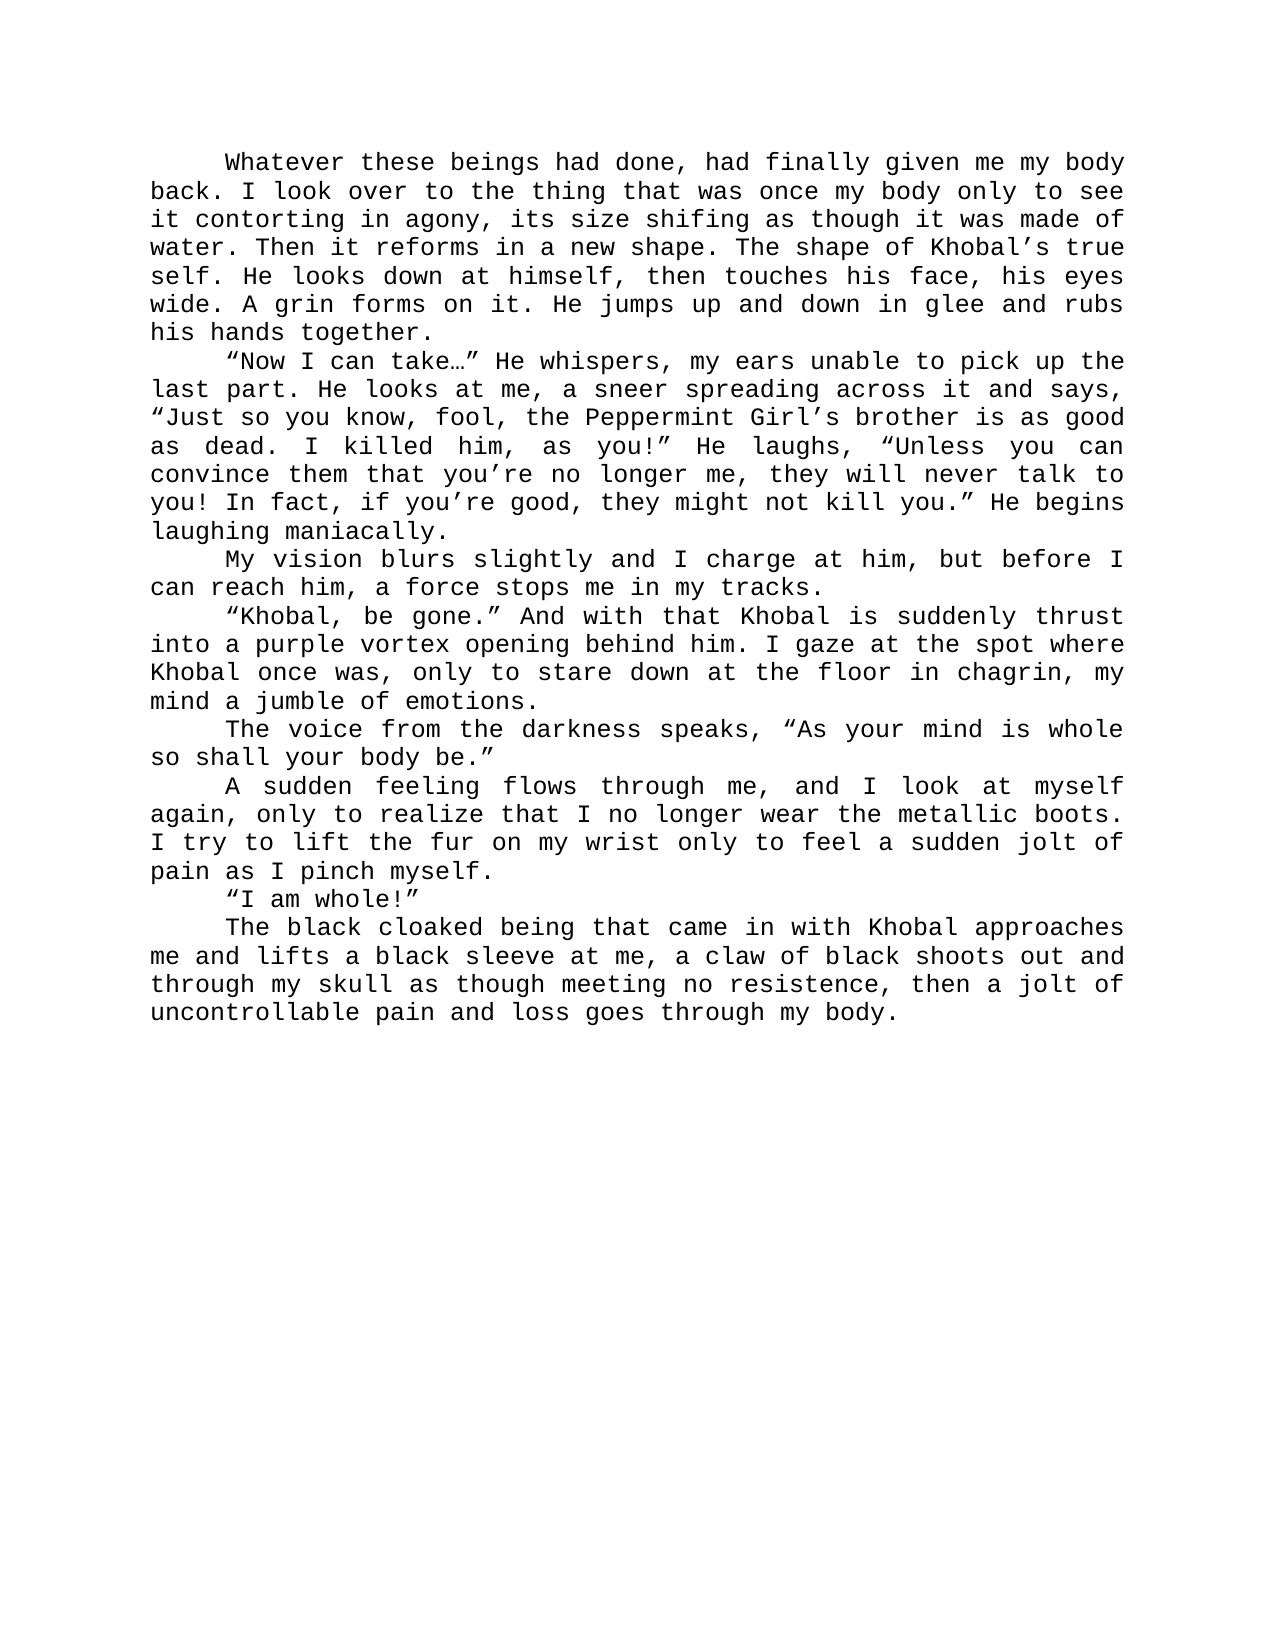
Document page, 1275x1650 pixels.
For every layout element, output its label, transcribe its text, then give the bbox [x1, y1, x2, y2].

text Whatever these beings had done, had finally given me my body back. I look over to the thing that was once my body only to see it contorting in agony, its size shifing as though it was made of water. Then it reforms in a new shape. The shape of Khobal’s true self. He looks down at himself, then touches his face, his eyes wide. A grin forms on it. He jumps up and down in glee and rubs his hands together. [150, 150, 1125, 348]
text “I am whole!” [150, 887, 1125, 915]
text The black cloaked being that came in with Khobal approaches me and lifts a black sleeve at me, a claw of black shoots out and through my skull as though meeting no resistence, then a jolt of uncontrollable pain and loss goes through my body. [150, 915, 1125, 1028]
text My vision blurs slightly and I charge at him, but before I can reach him, a force stops me in my tracks. [150, 547, 1125, 603]
text The voice from the darkness speaks, “As your mind is whole so shall your body be.” [150, 717, 1125, 773]
text “Khobal, be gone.” And with that Khobal is suddenly thrust into a purple vortex opening behind him. I gaze at the spot where Khobal once was, only to stare down at the floor in chagrin, my mind a jumble of emotions. [150, 603, 1125, 717]
text A sudden feeling flows through me, and I look at myself again, only to realize that I no longer wear the metallic boots. I try to lift the fur on my wrist only to feel a sudden jolt of pain as I pinch myself. [150, 773, 1125, 887]
text “Now I can take…” He whispers, my ears unable to pick up the last part. He looks at me, a sneer spreading across it and says, “Just so you know, fool, the Peppermint Girl’s brother is as good as dead. I killed him, as you!” He laughs, “Unless you can convince them that you’re no longer me, they will never talk to you! In fact, if you’re good, they might not kill you.” He begins laughing maniacally. [150, 348, 1125, 547]
